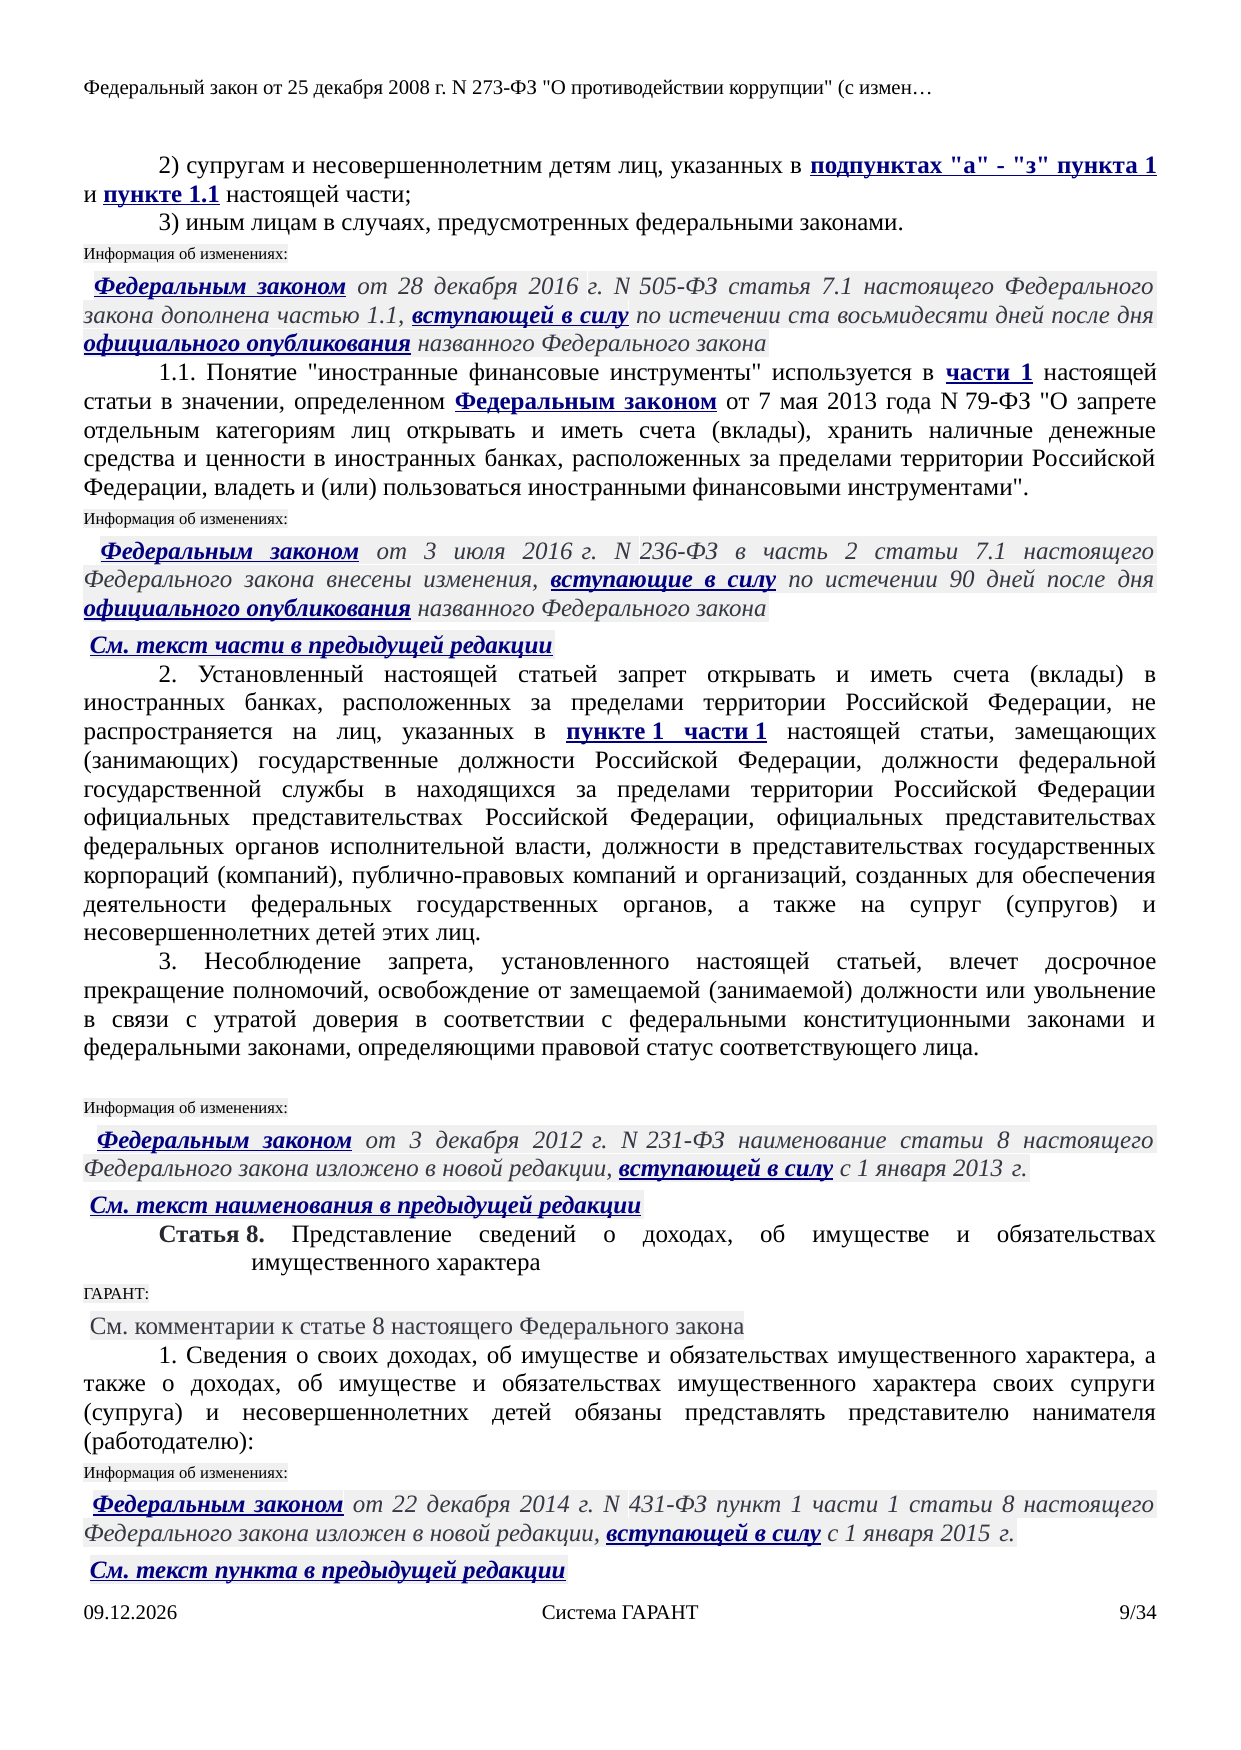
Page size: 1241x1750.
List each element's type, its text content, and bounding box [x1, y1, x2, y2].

text 1. Сведения о своих доходах, об имуществе и обязательствах имущественного характера, а также о доходах, об имуществе и обязательствах имущественного характера своих супруги (супруга) и несовершеннолетних детей обязаны представлять представителю нанимателя (работодателю): [83, 1340, 1157, 1455]
text 1.1. Понятие "иностранные финансовые инструменты" используется в части 1 настоящей статьи в значении, определенном Федеральным законом от 7 мая 2013 года N 79-ФЗ "О запрете отдельным категориям лиц открывать и иметь счета (вклады), хранить наличные денежные средства и ценности в иностранных банках, расположенных за пределами территории Российской Федерации, владеть и (или) пользоваться иностранными финансовыми инструментами". [83, 357, 1157, 501]
text Федеральным законом от 28 декабря 2016 г. N 505-ФЗ статья 7.1 настоящего Федерального закона дополнена частью 1.1, вступающей в силу по истечении ста восьмидесяти дней после дня официального опубликования названного Федерального закона [83, 271, 1157, 357]
text Информация об изменениях: [83, 1098, 1157, 1117]
text 3) иным лицам в случаях, предусмотренных федеральными законами. [83, 207, 1157, 236]
text Статья 8. Представление сведений о доходах, об имуществе и обязательствах имущественного характера [158, 1219, 1157, 1276]
text См. текст наименования в предыдущей редакции [83, 1190, 1157, 1219]
text 2) супругам и несовершеннолетним детям лиц, указанных в подпунктах "а" - "з" пункта 1 и пункте 1.1 настоящей части; [83, 150, 1157, 207]
text См. текст пункта в предыдущей редакции [83, 1555, 1157, 1584]
text Информация об изменениях: [83, 244, 1157, 263]
text ГАРАНТ: [83, 1284, 1157, 1303]
text Федеральным законом от 3 июля 2016 г. N 236-ФЗ в часть 2 статьи 7.1 настоящего Федерального закона внесены изменения, вступающие в силу по истечении 90 дней после дня официального опубликования названного Федерального закона [83, 536, 1157, 622]
text Информация об изменениях: [83, 509, 1157, 528]
text Федеральным законом от 3 декабря 2012 г. N 231-ФЗ наименование статьи 8 настоящего Федерального закона изложено в новой редакции, вступающей в силу с 1 января 2013 г. [83, 1125, 1157, 1182]
text Федеральным законом от 22 декабря 2014 г. N 431-ФЗ пункт 1 части 1 статьи 8 настоящего Федерального закона изложен в новой редакции, вступающей в силу с 1 января 2015 г. [83, 1489, 1157, 1547]
text См. комментарии к статье 8 настоящего Федерального закона [83, 1311, 1157, 1340]
text 2. Установленный настоящей статьей запрет открывать и иметь счета (вклады) в иностранных банках, расположенных за пределами территории Российской Федерации, не распространяется на лиц, указанных в пункте 1 части 1 настоящей статьи, замещающих (занимающих) государственные должности Российской Федерации, должности федеральной государственной службы в находящихся за пределами территории Российской Федерации официальных представительствах Российской Федерации, официальных представительствах федеральных органов исполнительной власти, должности в представительствах государственных корпораций (компаний), публично-правовых компаний и организаций, созданных для обеспечения деятельности федеральных государственных органов, а также на супруг (супругов) и несовершеннолетних детей этих лиц. [83, 659, 1157, 946]
text Информация об изменениях: [83, 1463, 1157, 1482]
text См. текст части в предыдущей редакции [83, 630, 1157, 659]
text 3. Несоблюдение запрета, установленного настоящей статьей, влечет досрочное прекращение полномочий, освобождение от замещаемой (занимаемой) должности или увольнение в связи с утратой доверия в соответствии с федеральными конституционными законами и федеральными законами, определяющими правовой статус соответствующего лица. [83, 946, 1157, 1061]
